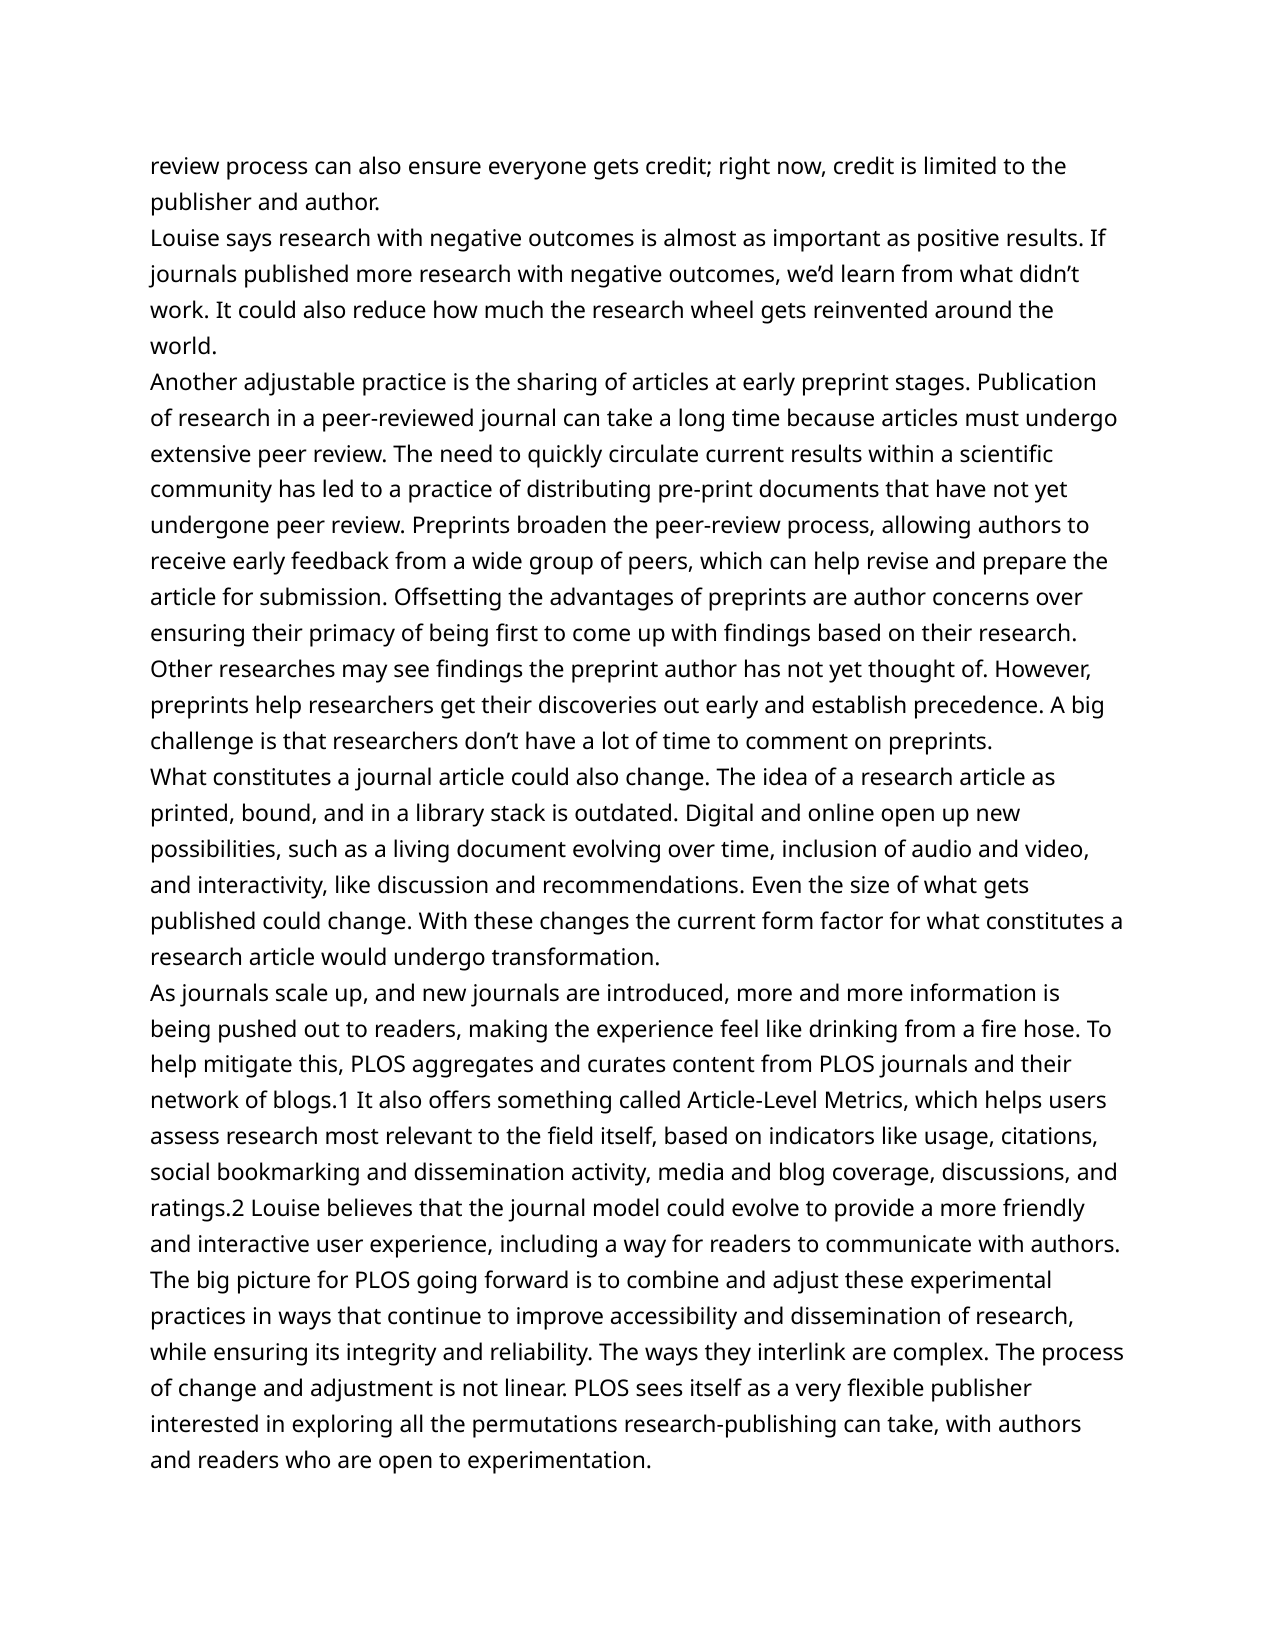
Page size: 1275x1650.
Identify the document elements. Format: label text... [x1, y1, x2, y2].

text What constitutes a journal article could also change. The idea of a research article as printed, bound, and in a library stack is outdated. Digital and online open up new possibilities, such as a living document evolving over time, inclusion of audio and video, and interactivity, like discussion and recommendations. Even the size of what gets published could change. With these changes the current form factor for what constitutes a research article would undergo transformation. [150, 761, 1125, 972]
text Louise says research with negative outcomes is almost as important as positive results. If journals published more research with negative outcomes, we’d learn from what didn’t work. It could also reduce how much the research wheel gets reinvented around the world. [150, 222, 1125, 361]
text review process can also ensure everyone gets credit; right now, credit is limited to the publisher and author. [150, 150, 1125, 217]
text As journals scale up, and new journals are introduced, more and more information is being pushed out to readers, making the experience feel like drinking from a fire hose. To help mitigate this, PLOS aggregates and curates content from PLOS journals and their network of blogs.1 It also offers something called Article-Level Metrics, which helps users assess research most relevant to the field itself, based on indicators like usage, citations, social bookmarking and dissemination activity, media and blog coverage, discussions, and ratings.2 Louise believes that the journal model could evolve to provide a more friendly and interactive user experience, including a way for readers to communicate with authors. [150, 977, 1125, 1259]
text Another adjustable practice is the sharing of articles at early preprint stages. Publication of research in a peer-reviewed journal can take a long time because articles must undergo extensive peer review. The need to quickly circulate current results within a scientific community has led to a practice of distributing pre-print documents that have not yet undergone peer review. Preprints broaden the peer-review process, allowing authors to receive early feedback from a wide group of peers, which can help revise and prepare the article for submission. Offsetting the advantages of preprints are author concerns over ensuring their primacy of being first to come up with findings based on their research. Other researches may see findings the preprint author has not yet thought of. However, preprints help researchers get their discoveries out early and establish precedence. A big challenge is that researchers don’t have a lot of time to comment on preprints. [150, 366, 1125, 756]
text The big picture for PLOS going forward is to combine and adjust these experimental practices in ways that continue to improve accessibility and dissemination of research, while ensuring its integrity and reliability. The ways they interlink are complex. The process of change and adjustment is not linear. PLOS sees itself as a very flexible publisher interested in exploring all the permutations research-publishing can take, with authors and readers who are open to experimentation. [150, 1264, 1125, 1475]
